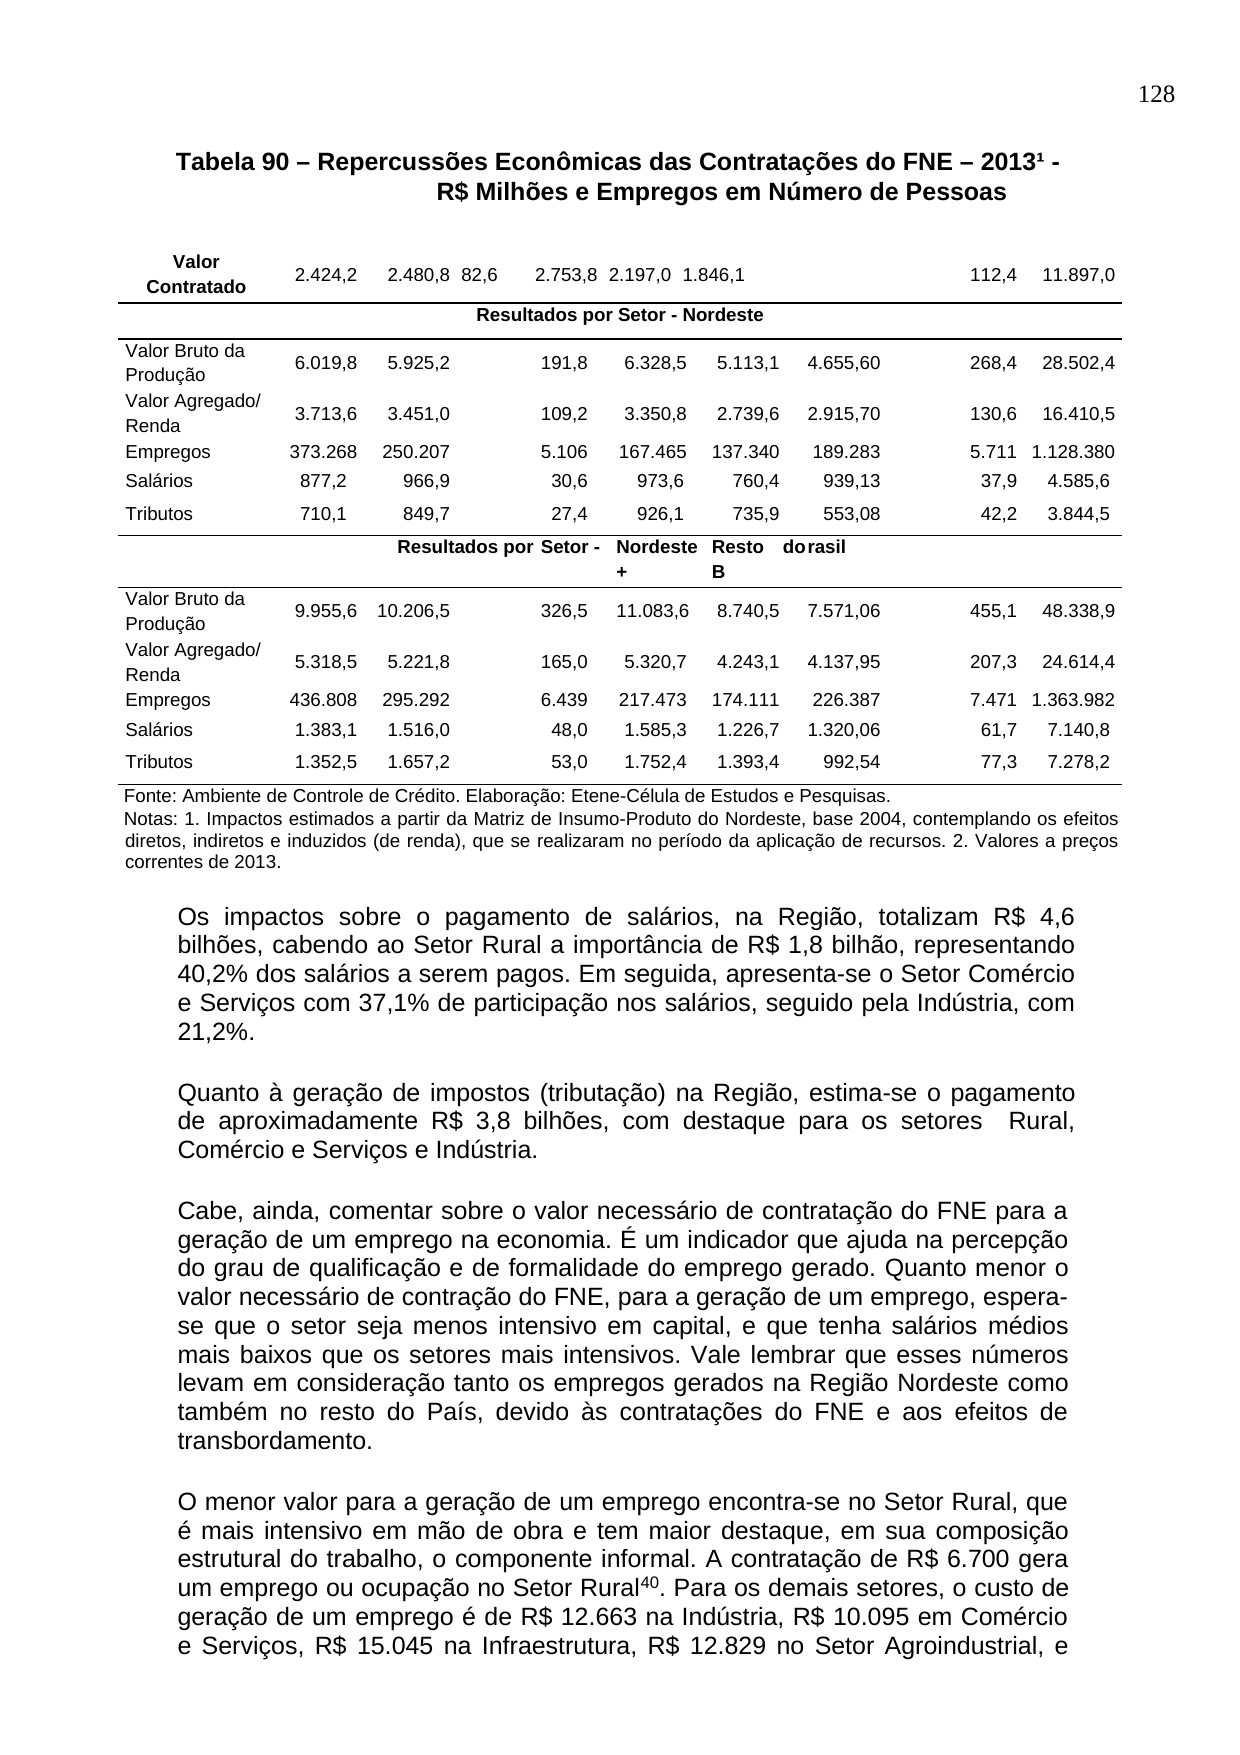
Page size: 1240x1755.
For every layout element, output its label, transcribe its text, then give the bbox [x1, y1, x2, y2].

table_cell 250.207 [377, 441, 541, 470]
table_cell 11.083,6 [616, 588, 712, 638]
table_cell 42,2 [970, 502, 1031, 535]
table_cell Valor Contratado [118, 251, 282, 302]
table_cell 553,08 [807, 502, 970, 535]
table_cell 8.740,5 [712, 588, 807, 638]
text R$ Milhões e Empregos em Número de Pessoas [268, 177, 1183, 206]
table_cell 112,4 [970, 251, 1031, 302]
table_cell 877,2 [282, 470, 377, 502]
table_cell 1.752,4 [616, 751, 712, 784]
table_cell rasil [807, 536, 970, 587]
table_header Agrícola Pecuária Agroindústria Industrial Serviços Comércio Infraestrutura [282, 219, 1031, 251]
table_cell 7.278,2 [1031, 751, 1122, 784]
table_cell 760,4 [712, 470, 807, 502]
table_cell 6.019,8 [282, 340, 377, 390]
table_cell 9.955,6 [282, 588, 377, 638]
table_cell 1.352,5 [282, 751, 377, 784]
text Notas: 1. Impactos estimados a partir da Matriz de Insumo-Produto do Nordeste, base 2004, contemplando os efeitos diretos, indiretos e induzidos (de renda), que se realizaram no período da aplicação de recursos. 2. Valores a preços correntes de 2013. [124, 808, 1120, 873]
table_cell 2.739,6 [712, 390, 807, 441]
table_cell 3.350,8 [616, 390, 712, 441]
table_cell Resultados por [377, 536, 541, 587]
table_cell 4.655,60 [807, 340, 970, 390]
table_cell Valor Agregado/ Renda [118, 390, 282, 441]
table_cell 4.243,1 [712, 639, 807, 689]
table_cell 1.383,1 [282, 719, 377, 751]
text Os impactos sobre o pagamento de salários, na Região, totalizam R$ 4,6 bilhões, cabendo ao Setor Rural a importância de R$ 1,8 bilhão, representando 40,2% dos salários a serem pagos. Em seguida, apresenta-se o Setor Comércio e Serviços com 37,1% de participação nos salários, seguido pela Indústria, com 21,2%. [177, 902, 1077, 1045]
table_cell 6.328,5 [616, 340, 712, 390]
table_cell 5.925,2 [377, 340, 541, 390]
table_cell 77,3 [970, 751, 1031, 784]
table_cell 326,5 [541, 588, 616, 638]
table_cell 2.480,8 82,6 2.753,8 2.197,0 1.846,1 [377, 251, 970, 302]
table_cell 1.393,4 [712, 751, 807, 784]
table_cell [282, 304, 377, 337]
table_cell 48.338,9 [1031, 588, 1122, 638]
table_cell 1.585,3 [616, 719, 712, 751]
table_cell 7.140,8 [1031, 719, 1122, 751]
table_cell 5.221,8 [377, 639, 541, 689]
table_cell 174.111 [712, 689, 807, 719]
table_header Total [1031, 219, 1122, 251]
table_cell 3.844,5 [1031, 502, 1122, 535]
table_cell 966,9 [377, 470, 541, 502]
table_cell 849,7 [377, 502, 541, 535]
table_cell 295.292 [377, 689, 541, 719]
table_cell 226.387 [807, 689, 970, 719]
table_cell 939,13 [807, 470, 970, 502]
table_cell 207,3 [970, 639, 1031, 689]
table_cell 5.106 [541, 441, 616, 470]
table_cell 7.571,06 [807, 588, 970, 638]
table_cell 30,6 [541, 470, 616, 502]
table_cell 268,4 [970, 340, 1031, 390]
table_cell 48,0 [541, 719, 616, 751]
table_cell 1.363.982 [1031, 689, 1122, 719]
table_cell 189.283 [807, 441, 970, 470]
table_cell 27,4 [541, 502, 616, 535]
table_cell 455,1 [970, 588, 1031, 638]
table_cell Resultados por Setor - Nordeste [377, 304, 970, 337]
table_cell [118, 304, 282, 337]
table_cell 5.711 [970, 441, 1031, 470]
table_cell 109,2 [541, 390, 616, 441]
table_cell 5.318,5 [282, 639, 377, 689]
table_cell 973,6 [616, 470, 712, 502]
table_cell Resto do B [712, 536, 807, 587]
text Fonte: Ambiente de Controle de Crédito. Elaboração: Etene-Célula de Estudos e Pesquisas. [124, 785, 1181, 806]
table_cell 3.451,0 [377, 390, 541, 441]
table_cell 137.340 [712, 441, 807, 470]
table_cell [1031, 536, 1122, 587]
table_cell 5.320,7 [616, 639, 712, 689]
table_cell [1031, 304, 1122, 337]
table_cell 2.915,70 [807, 390, 970, 441]
table_cell 7.471 [970, 689, 1031, 719]
table_cell Salários [118, 719, 282, 751]
table_cell 436.808 [282, 689, 377, 719]
table_cell 3.713,6 [282, 390, 377, 441]
table_cell 992,54 [807, 751, 970, 784]
table_cell 24.614,4 [1031, 639, 1122, 689]
table_cell Salários [118, 470, 282, 502]
table_header Indicador [118, 219, 282, 251]
table_cell Setor - [541, 536, 616, 587]
table_cell 53,0 [541, 751, 616, 784]
table_cell 1.320,06 [807, 719, 970, 751]
table_cell 1.516,0 [377, 719, 541, 751]
table_cell [970, 536, 1031, 587]
table_cell 10.206,5 [377, 588, 541, 638]
table_cell [118, 536, 282, 587]
table_cell [970, 304, 1031, 337]
table_cell 926,1 [616, 502, 712, 535]
table_cell 37,9 [970, 470, 1031, 502]
table_cell Valor Agregado/ Renda [118, 639, 282, 689]
text Cabe, ainda, comentar sobre o valor necessário de contratação do FNE para a geração de um emprego na economia. É um indicador que ajuda na percepção do grau de qualificação e de formalidade do emprego gerado. Quanto menor o valor necessário de contração do FNE, para a geração de um emprego, espera-se que o setor seja menos intensivo em capital, e que tenha salários médios mais baixos que os setores mais intensivos. Vale lembrar que esses números levam em consideração tanto os empregos gerados na Região Nordeste como também no resto do País, devido às contratações do FNE e aos efeitos de transbordamento. [177, 1196, 1070, 1455]
table_cell 710,1 [282, 502, 377, 535]
table_cell 735,9 [712, 502, 807, 535]
text O menor valor para a geração de um emprego encontra-se no Setor Rural, que é mais intensivo em mão de obra e tem maior destaque, em sua composição estrutural do trabalho, o componente informal. A contratação de R$ 6.700 gera um emprego ou ocupação no Setor Rural40. Para os demais setores, o custo de geração de um emprego é de R$ 12.663 na Indústria, R$ 10.095 em Comércio e Serviços, R$ 15.045 na Infraestrutura, R$ 12.829 no Setor Agroindustrial, e [177, 1487, 1070, 1659]
table_cell 373.268 [282, 441, 377, 470]
table_cell 1.657,2 [377, 751, 541, 784]
table_cell 28.502,4 [1031, 340, 1122, 390]
table_cell 1.128.380 [1031, 441, 1122, 470]
table_cell 11.897,0 [1031, 251, 1122, 302]
table_cell 4.137,95 [807, 639, 970, 689]
table_cell Tributos [118, 751, 282, 784]
table_cell 167.465 [616, 441, 712, 470]
table_cell Empregos [118, 689, 282, 719]
table_cell [282, 536, 377, 587]
table_cell 16.410,5 [1031, 390, 1122, 441]
table_cell Valor Bruto da Produção [118, 588, 282, 638]
table_cell 61,7 [970, 719, 1031, 751]
table_cell 4.585,6 [1031, 470, 1122, 502]
table_cell 217.473 [616, 689, 712, 719]
table_cell Empregos [118, 441, 282, 470]
text Quanto à geração de impostos (tributação) na Região, estima-se o pagamento de aproximadamente R$ 3,8 bilhões, com destaque para os setores Rural, Comércio e Serviços e Indústria. [177, 1077, 1077, 1164]
table_cell 191,8 [541, 340, 616, 390]
table_cell 2.424,2 [282, 251, 377, 302]
table_cell 6.439 [541, 689, 616, 719]
table_cell Valor Bruto da Produção [118, 340, 282, 390]
table_cell 1.226,7 [712, 719, 807, 751]
table_cell 130,6 [970, 390, 1031, 441]
table_cell 5.113,1 [712, 340, 807, 390]
table_cell Tributos [118, 502, 282, 535]
table_cell Nordeste + [616, 536, 712, 587]
table_cell 165,0 [541, 639, 616, 689]
text Tabela 90 – Repercussões Econômicas das Contratações do FNE – 2013¹ - [176, 147, 1181, 176]
